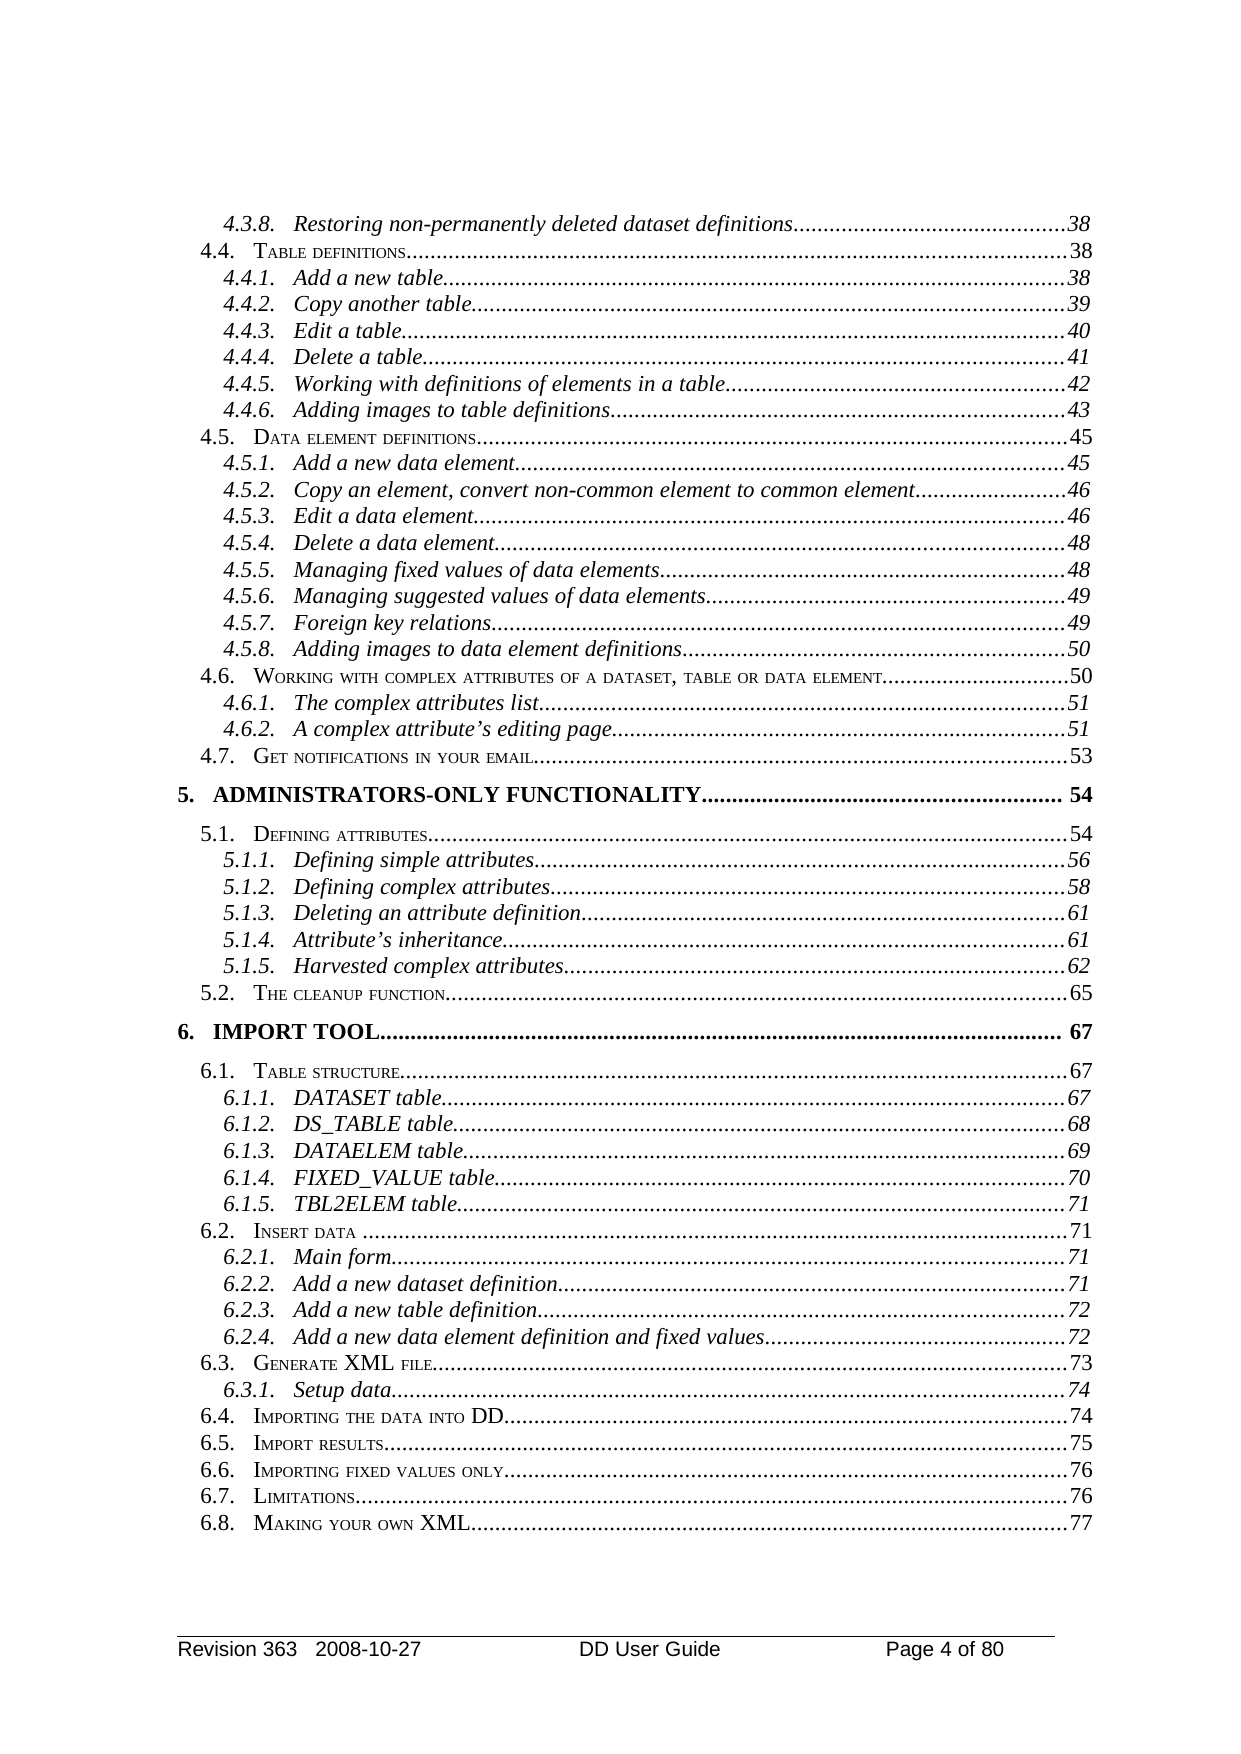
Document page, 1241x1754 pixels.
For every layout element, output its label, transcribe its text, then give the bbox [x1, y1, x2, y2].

text 4.5.3. Edit a data element 46 [223, 502, 1092, 529]
text 4.6.2. A complex attribute’s editing page 51 [223, 715, 1092, 741]
text 6.2.4. Add a new data element definition and fixed values 72 [223, 1323, 1092, 1349]
text 4.5.2. Copy an element, convert non-common element to common element 46 [223, 476, 1092, 502]
text 4.5.8. Adding images to data element definitions 50 [223, 635, 1092, 662]
text 5.1.2. Defining complex attributes 58 [223, 873, 1092, 899]
text 4.4.3. Edit a table 40 [223, 316, 1092, 343]
text 4.5. Data element definitions 45 [200, 423, 1092, 449]
text 6.1.4. FIXED_VALUE table 70 [223, 1163, 1092, 1190]
text 5.1.4. Attribute’s inheritance 61 [223, 926, 1092, 952]
text 6.1.2. DS_TABLE table 68 [223, 1110, 1092, 1137]
text 4.5.5. Managing fixed values of data elements 48 [223, 556, 1092, 582]
text 4.5.4. Delete a data element 48 [223, 529, 1092, 556]
text 5. Administrators-only functionality 54 [177, 781, 1092, 807]
text 6.6. Importing fixed values only 76 [200, 1456, 1092, 1482]
text 6.2.3. Add a new table definition 72 [223, 1296, 1092, 1323]
text 6.1.3. DATAELEM table 69 [223, 1137, 1092, 1163]
text 4.5.6. Managing suggested values of data elements 49 [223, 582, 1092, 609]
text 4.4.4. Delete a table 41 [223, 343, 1092, 369]
text 4.4.2. Copy another table 39 [223, 290, 1092, 316]
text 6.1.1. DATASET table 67 [223, 1084, 1092, 1110]
text 5.1. Defining attributes 54 [200, 819, 1092, 846]
text 5.1.5. Harvested complex attributes 62 [223, 952, 1092, 979]
text 4.7. Get notifications in your email 53 [200, 741, 1092, 768]
text 4.6. Working with complex attributes of a dataset, table or data element 50 [200, 662, 1092, 688]
text 4.5.7. Foreign key relations 49 [223, 609, 1092, 635]
text 6.7. Limitations 76 [200, 1482, 1092, 1509]
text 6.3.1. Setup data 74 [223, 1376, 1092, 1402]
text 5.1.3. Deleting an attribute definition 61 [223, 899, 1092, 926]
text 4.4. Table definitions 38 [200, 237, 1092, 263]
text 6.2. Insert data 71 [200, 1216, 1092, 1243]
text 4.5.1. Add a new data element 45 [223, 449, 1092, 476]
text 6.2.1. Main form 71 [223, 1243, 1092, 1269]
text 4.4.5. Working with definitions of elements in a table 42 [223, 369, 1092, 396]
text 5.2. The cleanup function 65 [200, 979, 1092, 1006]
text 6.1. Table structure 67 [200, 1057, 1092, 1084]
text 4.6.1. The complex attributes list 51 [223, 688, 1092, 715]
text 6.1.5. TBL2ELEM table 71 [223, 1190, 1092, 1216]
text 6.3. Generate XML file 73 [200, 1349, 1092, 1376]
text 6.4. Importing the data into DD 74 [200, 1402, 1092, 1429]
text 6.5. Import results 75 [200, 1429, 1092, 1456]
text 6. Import tool 67 [177, 1018, 1092, 1044]
text 6.2.2. Add a new dataset definition 71 [223, 1269, 1092, 1296]
text 6.8. Making your own XML 77 [200, 1509, 1092, 1535]
text 4.4.1. Add a new table 38 [223, 263, 1092, 290]
text 4.3.8. Restoring non-permanently deleted dataset definitions 38 [223, 210, 1092, 237]
text 5.1.1. Defining simple attributes 56 [223, 846, 1092, 873]
text 4.4.6. Adding images to table definitions 43 [223, 396, 1092, 423]
